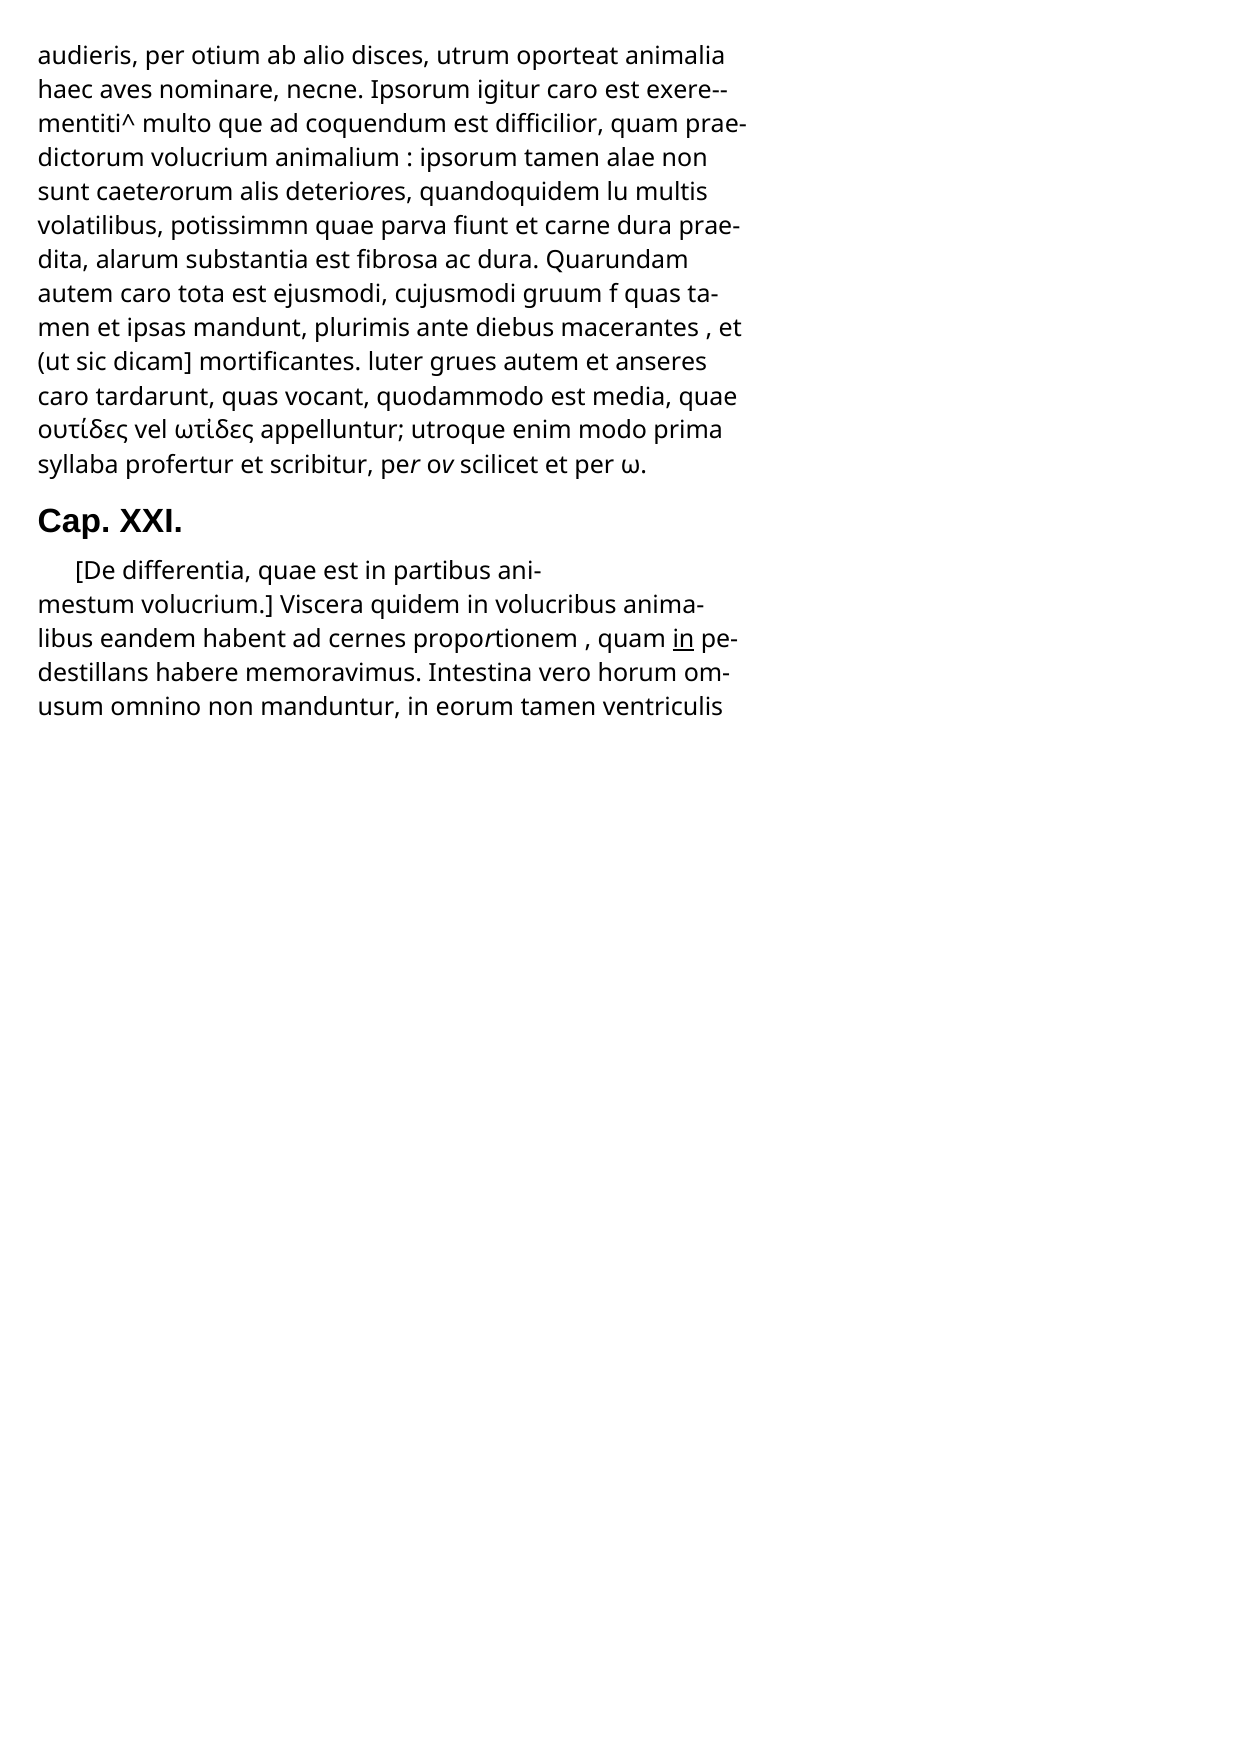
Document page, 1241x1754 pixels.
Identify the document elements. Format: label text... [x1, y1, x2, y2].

text audieris, per otium ab alio disces, utrum oporteat animalia haec aves nominare, necne. Ipsorum igitur caro est exere-- mentiti^ multo que ad coquendum est difficilior, quam prae- dictorum volucrium animalium : ipsorum tamen alae non sunt caeterorum alis deteriores, quandoquidem lu multis volatilibus, potissimmn quae parva fiunt et carne dura prae- dita, alarum substantia est fibrosa ac dura. Quarundam autem caro tota est ejusmodi, cujusmodi gruum f quas ta- men et ipsas mandunt, plurimis ante diebus macerantes , et (ut sic dicam] mortificantes. luter grues autem et anseres caro tardarunt, quas vocant, quodammodo est media, quae ουτίδες vel ωτἰδες appelluntur; utroque enim modo prima syllaba profertur et scribitur, per ov scilicet et per ω. [37, 37, 1203, 480]
subtitle Cap. XXI. [37, 501, 1203, 540]
text [De differentia, quae est in partibus ani- mestum volucrium.] Viscera quidem in volucribus anima- libus eandem habent ad cernes proportionem , quam in pe- destillans habere memoravimus. Intestina vero horum om- usum omnino non manduntur, in eorum tamen ventriculis [37, 552, 1203, 723]
